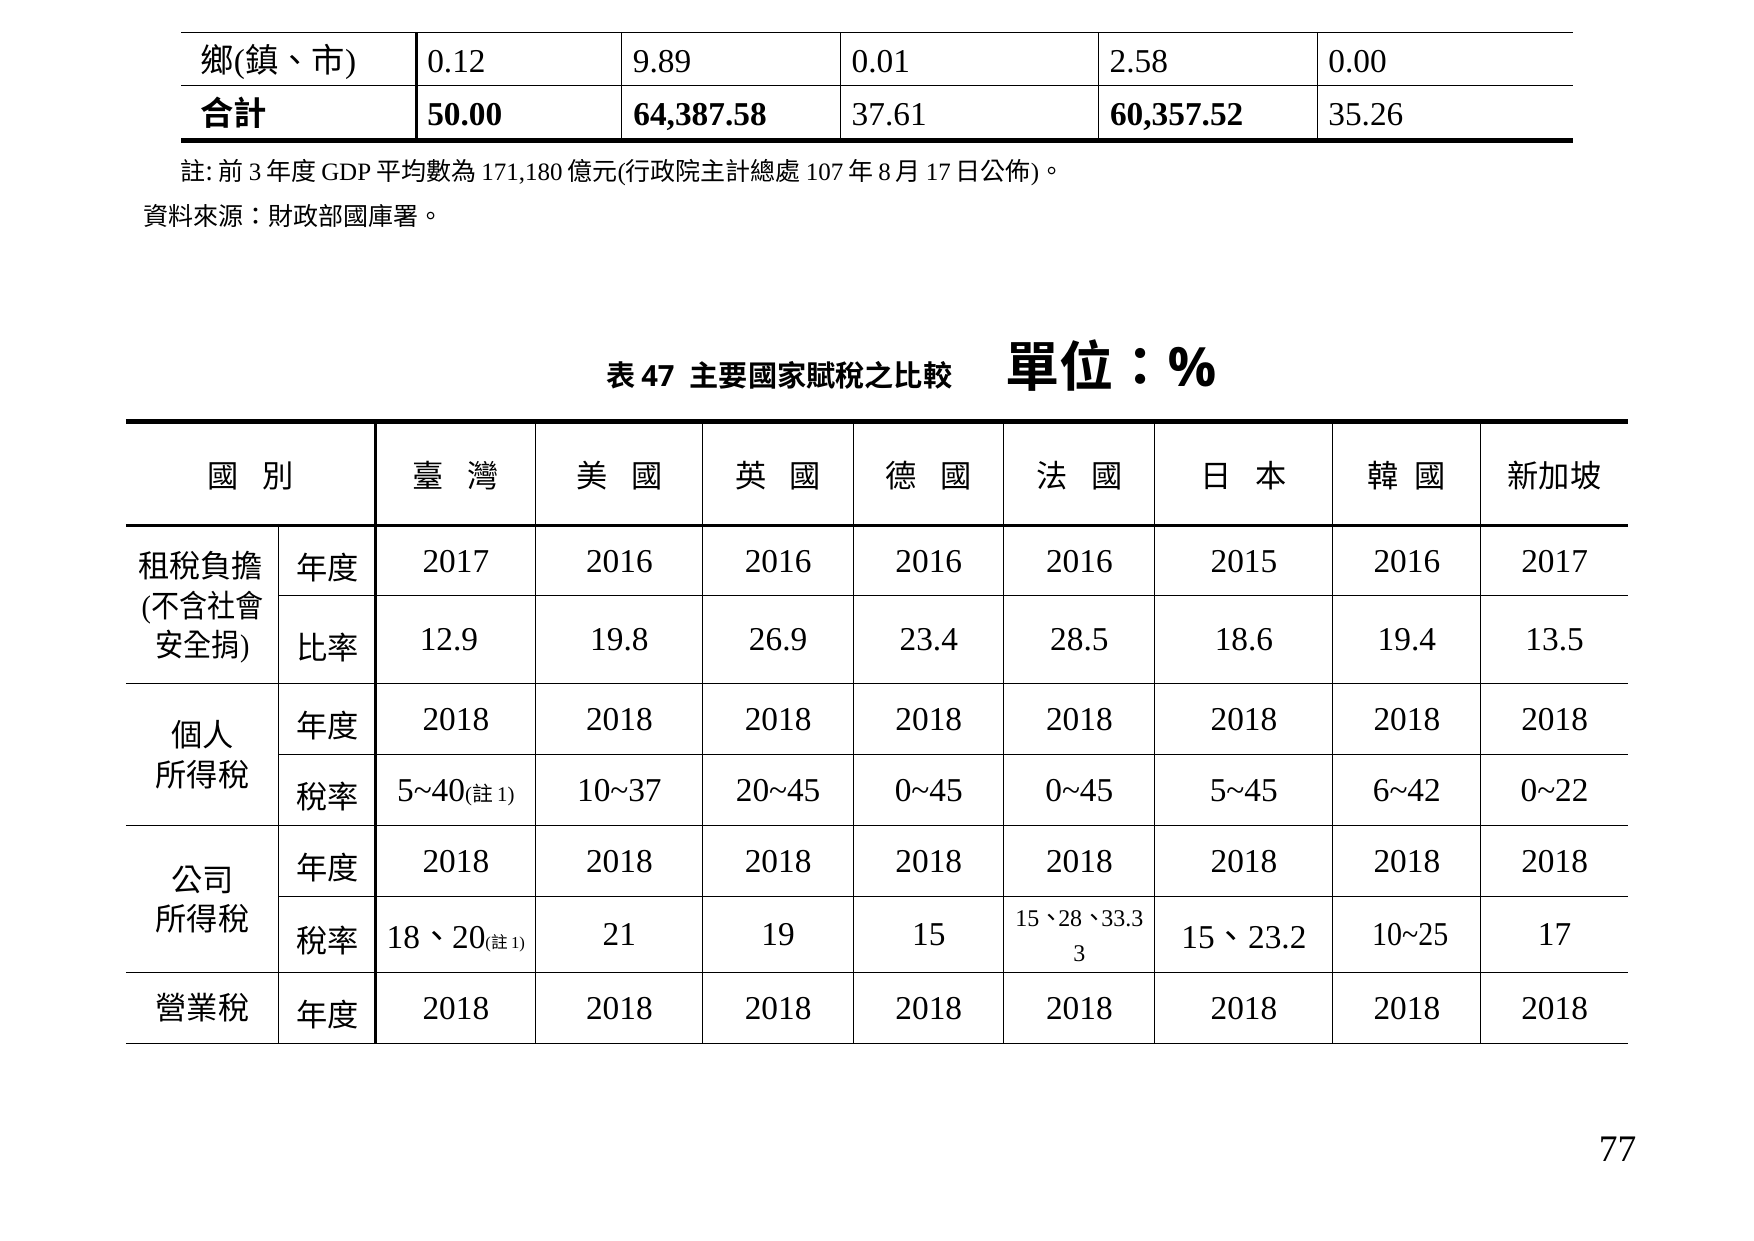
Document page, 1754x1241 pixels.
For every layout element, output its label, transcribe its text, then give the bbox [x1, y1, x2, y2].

table_cell 2018 [703, 826, 853, 896]
table_cell 比率 [279, 596, 374, 683]
table_cell 2016 [1333, 527, 1480, 595]
table_cell 年度 [279, 527, 374, 595]
table_cell 2018 [1155, 684, 1332, 754]
table_cell 18.6 [1155, 596, 1332, 683]
table_cell 2018 [1004, 973, 1154, 1043]
table_cell 2018 [1481, 973, 1628, 1043]
table_header 法 國 [1004, 424, 1154, 524]
table_cell 37.61 [841, 86, 1098, 138]
table_cell 個人 所得稅 [126, 684, 278, 825]
table_cell 2016 [536, 527, 702, 595]
table_header 德 國 [854, 424, 1003, 524]
table_cell 2018 [703, 684, 853, 754]
table_cell 2018 [1481, 826, 1628, 896]
table_cell 2018 [377, 973, 535, 1043]
table_cell 20~45 [703, 755, 853, 825]
table_cell 2017 [1481, 527, 1628, 595]
table_cell 2018 [854, 973, 1003, 1043]
table_cell 2018 [854, 684, 1003, 754]
table_header 日 本 [1155, 424, 1332, 524]
table_cell 2018 [536, 684, 702, 754]
table_cell 2016 [854, 527, 1003, 595]
subtitle 表47 主要國家賦稅之比較 單位：% [118, 307, 1636, 419]
table_cell 13.5 [1481, 596, 1628, 683]
table_cell 28.5 [1004, 596, 1154, 683]
table_cell 2016 [1004, 527, 1154, 595]
table_cell 年度 [279, 684, 374, 754]
table_cell 2015 [1155, 527, 1332, 595]
table_cell 2018 [1155, 973, 1332, 1043]
table_cell 60,357.52 [1099, 86, 1317, 138]
table_cell 64,387.58 [622, 86, 840, 138]
table_cell 9.89 [622, 33, 840, 85]
table_header 臺 灣 [377, 424, 535, 524]
table_cell 0.01 [841, 33, 1098, 85]
table_header 新加坡 [1481, 424, 1628, 524]
table_cell 19.8 [536, 596, 702, 683]
table_cell 15、23.2 [1155, 897, 1332, 972]
table_cell 2018 [854, 826, 1003, 896]
table_cell 2018 [703, 973, 853, 1043]
table_cell 19 [703, 897, 853, 972]
text 資料來源：財政部國庫署。 [118, 198, 1595, 232]
table_cell 0.00 [1318, 33, 1573, 85]
table_cell 17 [1481, 897, 1628, 972]
table_cell 19.4 [1333, 596, 1480, 683]
table_header 韓 國 [1333, 424, 1480, 524]
table_cell 5~45 [1155, 755, 1332, 825]
table_cell 15 [854, 897, 1003, 972]
table_header 國 別 [126, 424, 374, 524]
table_header 美 國 [536, 424, 702, 524]
table_cell 0~45 [1004, 755, 1154, 825]
table_cell 2018 [536, 826, 702, 896]
table_cell 公司 所得稅 [126, 826, 278, 972]
table_cell 10~37 [536, 755, 702, 825]
table_cell 2017 [377, 527, 535, 595]
table_cell 0.12 [418, 33, 621, 85]
table_cell 6~42 [1333, 755, 1480, 825]
table_cell 稅率 [279, 897, 374, 972]
table_cell 年度 [279, 826, 374, 896]
text 註: 前3年度GDP平均數為171,180億元(行政院主計總處107年8月17日公佈)。 [181, 154, 1595, 187]
table_cell 2016 [703, 527, 853, 595]
table_cell 10~25 [1333, 897, 1480, 972]
table_cell 35.26 [1318, 86, 1573, 138]
table_cell 2018 [1155, 826, 1332, 896]
table_cell 2018 [1333, 973, 1480, 1043]
table_cell 26.9 [703, 596, 853, 683]
table_cell 營業稅 [126, 973, 278, 1043]
table_cell 50.00 [418, 86, 621, 138]
table_cell 2018 [377, 684, 535, 754]
table_cell 18、20(註1) [377, 897, 535, 972]
table_cell 2018 [1481, 684, 1628, 754]
table_cell 21 [536, 897, 702, 972]
table_cell 0~22 [1481, 755, 1628, 825]
table_cell 2018 [1333, 684, 1480, 754]
table_cell 鄉(鎮、市) [181, 33, 415, 85]
table_cell 2018 [377, 826, 535, 896]
table_cell 12.9 [377, 596, 535, 683]
table_cell 2.58 [1099, 33, 1317, 85]
table_cell 2018 [536, 973, 702, 1043]
table_cell 合計 [181, 86, 415, 138]
table_cell 租稅負擔(不含社會安全捐) [126, 527, 278, 683]
table_cell 23.4 [854, 596, 1003, 683]
table_header 英 國 [703, 424, 853, 524]
table_cell 2018 [1333, 826, 1480, 896]
table_cell 0~45 [854, 755, 1003, 825]
table_cell 稅率 [279, 755, 374, 825]
table_cell 2018 [1004, 684, 1154, 754]
table_cell 15、28、33.33 [1004, 897, 1154, 972]
table_cell 年度 [279, 973, 374, 1043]
table_cell 2018 [1004, 826, 1154, 896]
table_cell 5~40(註1) [377, 755, 535, 825]
